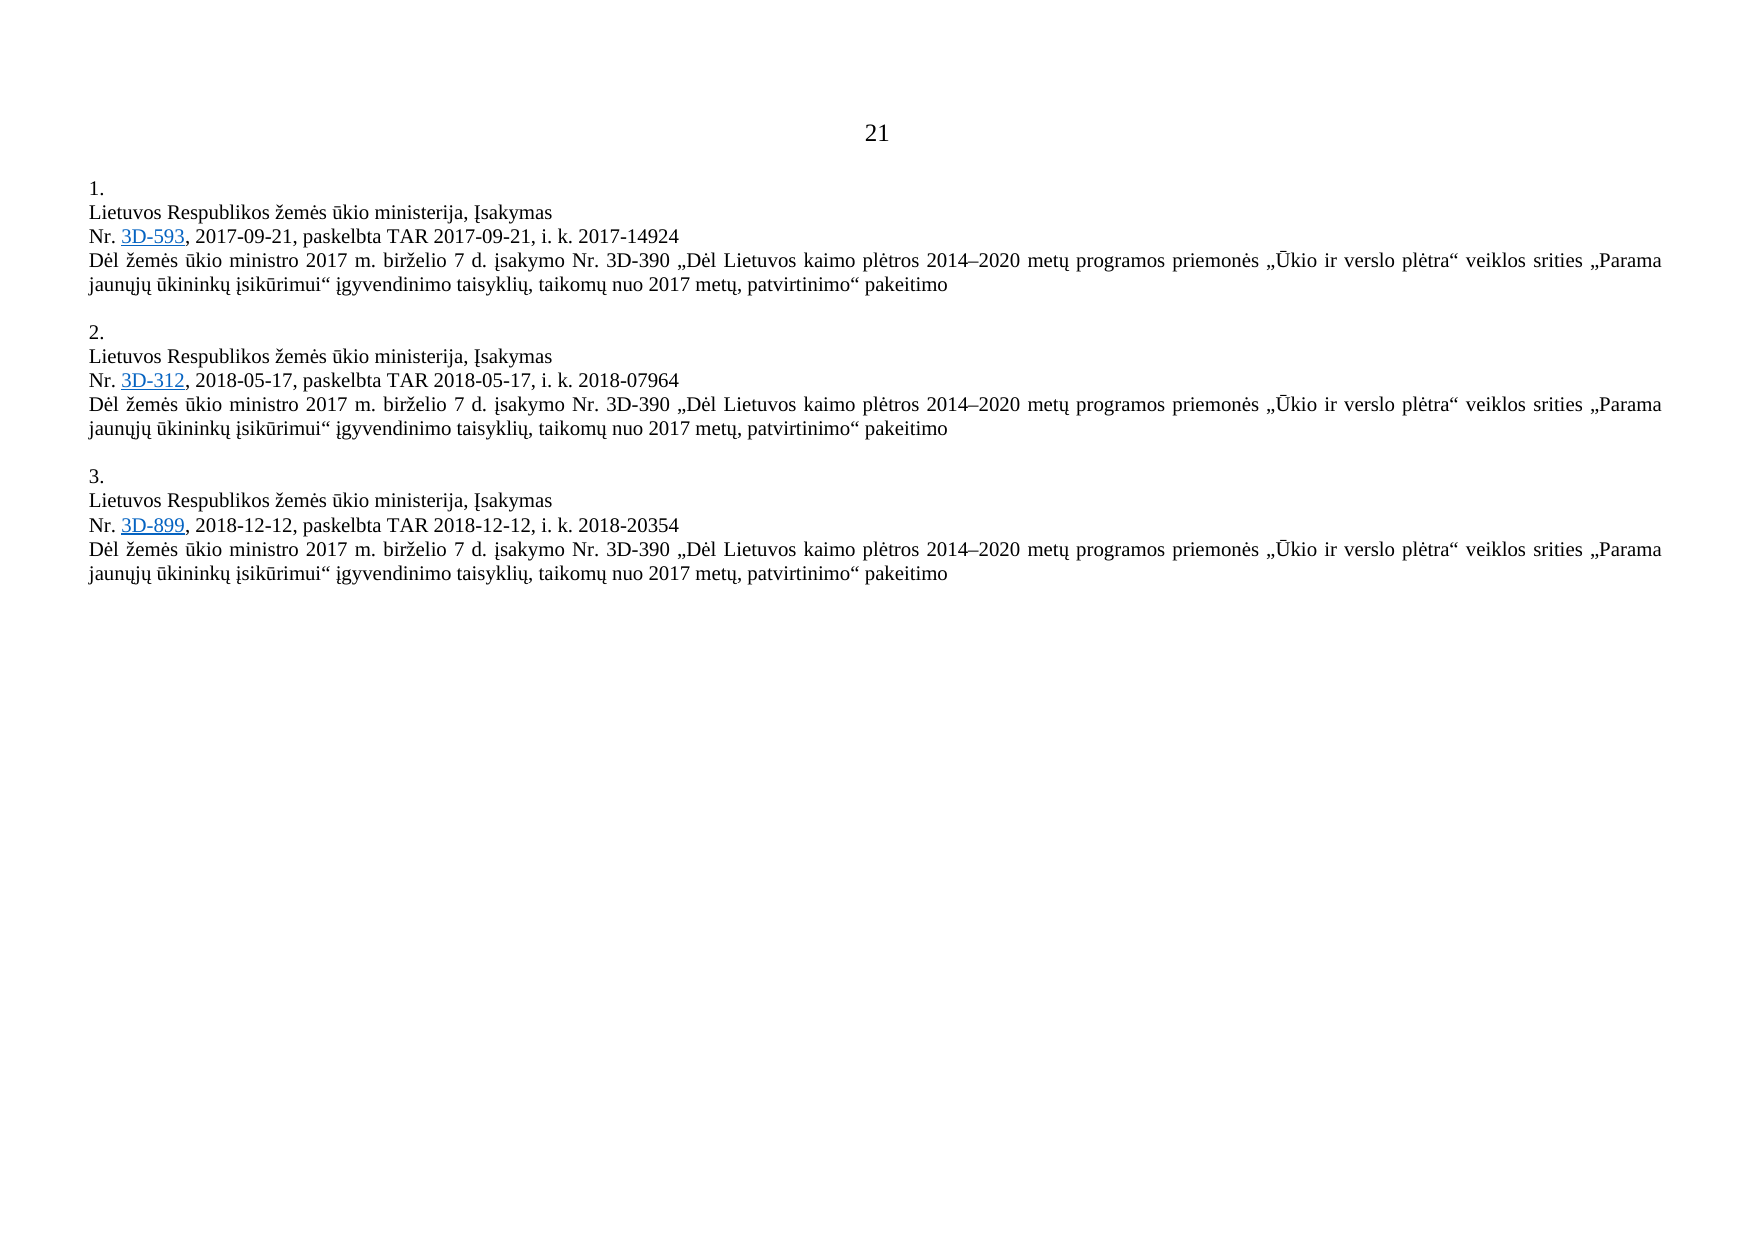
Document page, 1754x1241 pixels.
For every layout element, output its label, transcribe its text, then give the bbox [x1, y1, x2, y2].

text 3. [89, 464, 1665, 488]
text Lietuvos Respublikos žemės ūkio ministerija, Įsakymas [89, 488, 1665, 512]
text Lietuvos Respublikos žemės ūkio ministerija, Įsakymas [89, 344, 1665, 368]
text Nr. 3D-593, 2017-09-21, paskelbta TAR 2017-09-21, i. k. 2017-14924 [89, 224, 1665, 248]
text Nr. 3D-312, 2018-05-17, paskelbta TAR 2018-05-17, i. k. 2018-07964 [89, 368, 1665, 392]
text Lietuvos Respublikos žemės ūkio ministerija, Įsakymas [89, 200, 1665, 224]
text Dėl žemės ūkio ministro 2017 m. birželio 7 d. įsakymo Nr. 3D-390 „Dėl Lietuvos kaimo plėtros 2014–2020 metų programos priemonės „Ūkio ir verslo plėtra“ veiklos srities „Parama jaunųjų ūkininkų įsikūrimui“ įgyvendinimo taisyklių, taikomų nuo 2017 metų, patvirtinimo“ pakeitimo [89, 537, 1665, 585]
text 1. [89, 176, 1665, 200]
text Dėl žemės ūkio ministro 2017 m. birželio 7 d. įsakymo Nr. 3D-390 „Dėl Lietuvos kaimo plėtros 2014–2020 metų programos priemonės „Ūkio ir verslo plėtra“ veiklos srities „Parama jaunųjų ūkininkų įsikūrimui“ įgyvendinimo taisyklių, taikomų nuo 2017 metų, patvirtinimo“ pakeitimo [89, 248, 1665, 296]
text Nr. 3D-899, 2018-12-12, paskelbta TAR 2018-12-12, i. k. 2018-20354 [89, 512, 1665, 537]
text 2. [89, 320, 1665, 344]
text Dėl žemės ūkio ministro 2017 m. birželio 7 d. įsakymo Nr. 3D-390 „Dėl Lietuvos kaimo plėtros 2014–2020 metų programos priemonės „Ūkio ir verslo plėtra“ veiklos srities „Parama jaunųjų ūkininkų įsikūrimui“ įgyvendinimo taisyklių, taikomų nuo 2017 metų, patvirtinimo“ pakeitimo [89, 392, 1665, 440]
